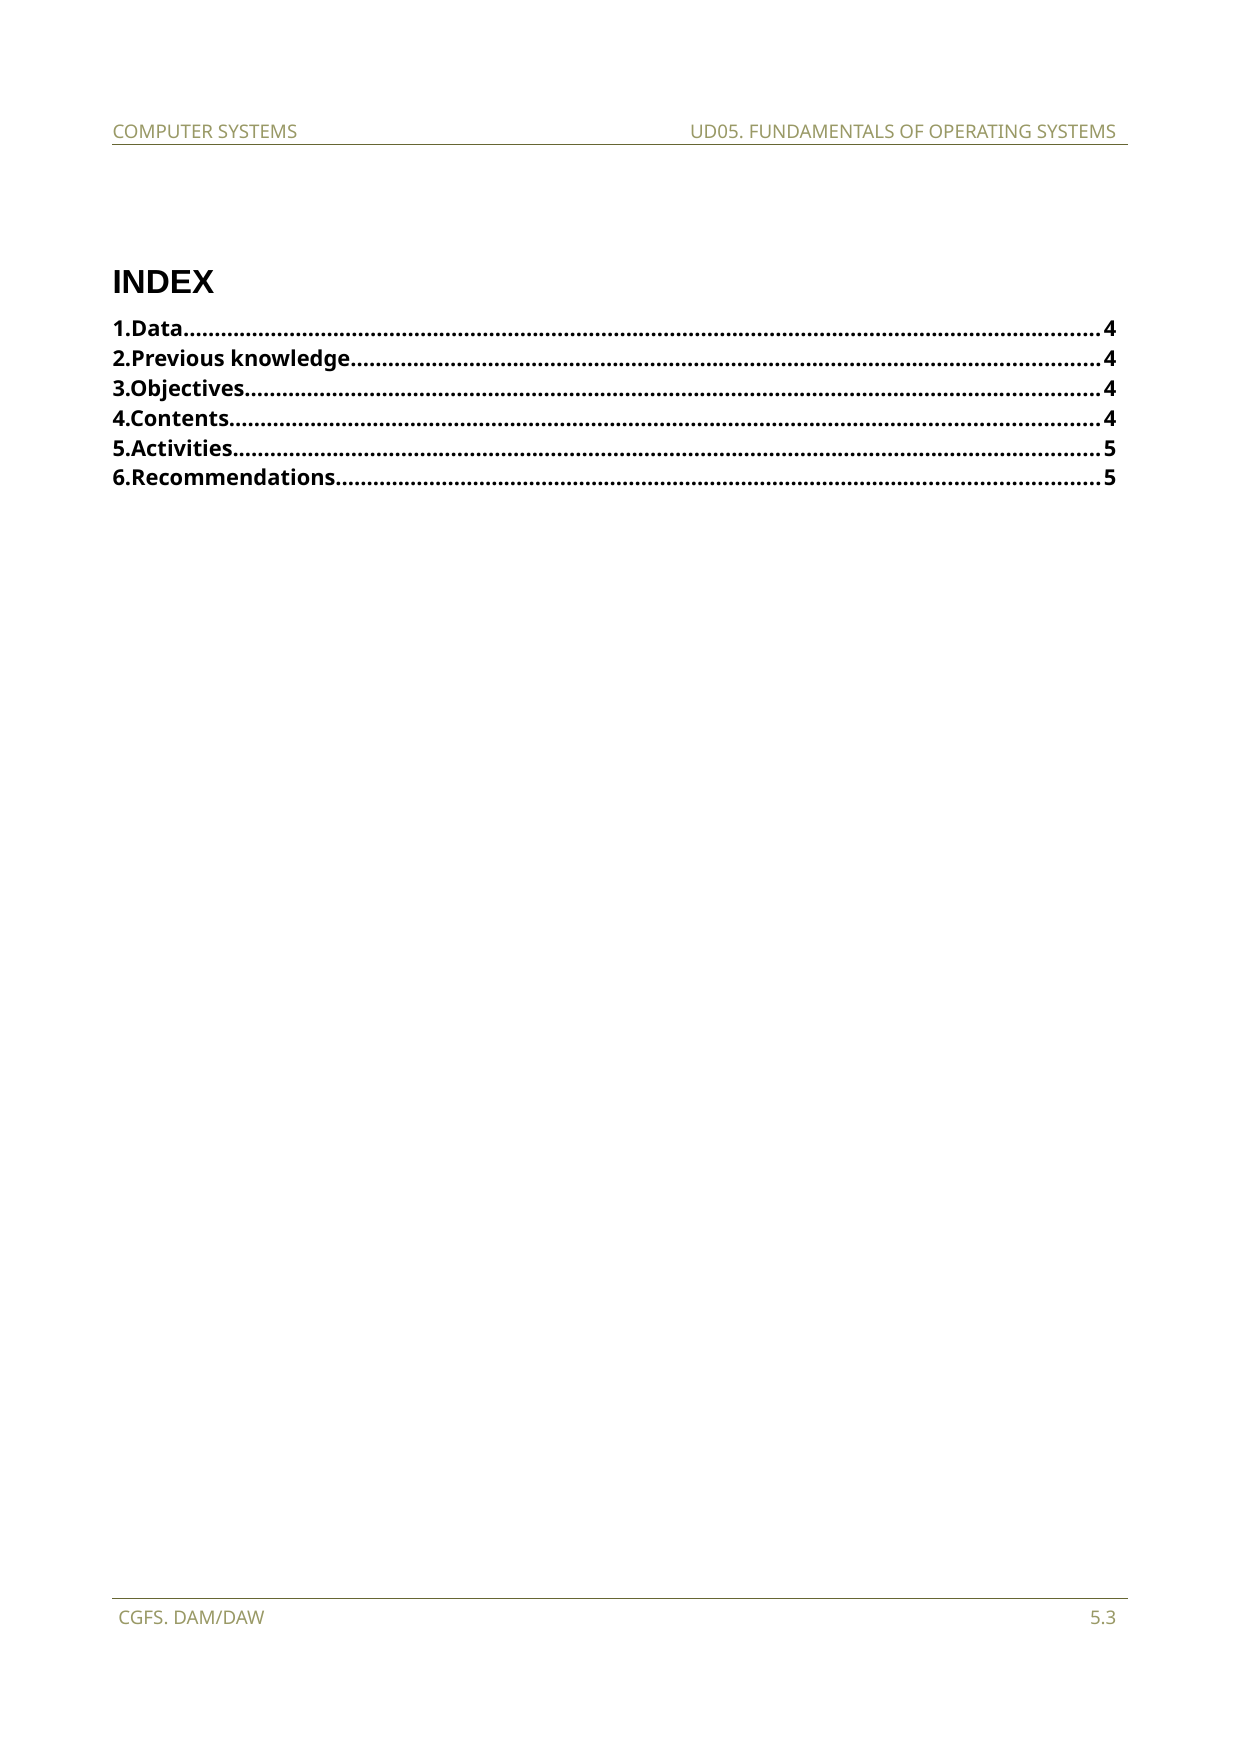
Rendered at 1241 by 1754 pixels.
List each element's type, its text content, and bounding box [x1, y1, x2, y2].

subtitle INDEX [112, 262, 1128, 301]
text 2.Previous knowledge 4 [112, 343, 1128, 373]
text 1.Data 4 [112, 313, 1128, 343]
text 4.Contents 4 [112, 403, 1128, 432]
text 6.Recommendations 5 [112, 462, 1128, 492]
text 3.Objectives 4 [112, 373, 1128, 403]
text 5.Activities 5 [112, 432, 1128, 462]
